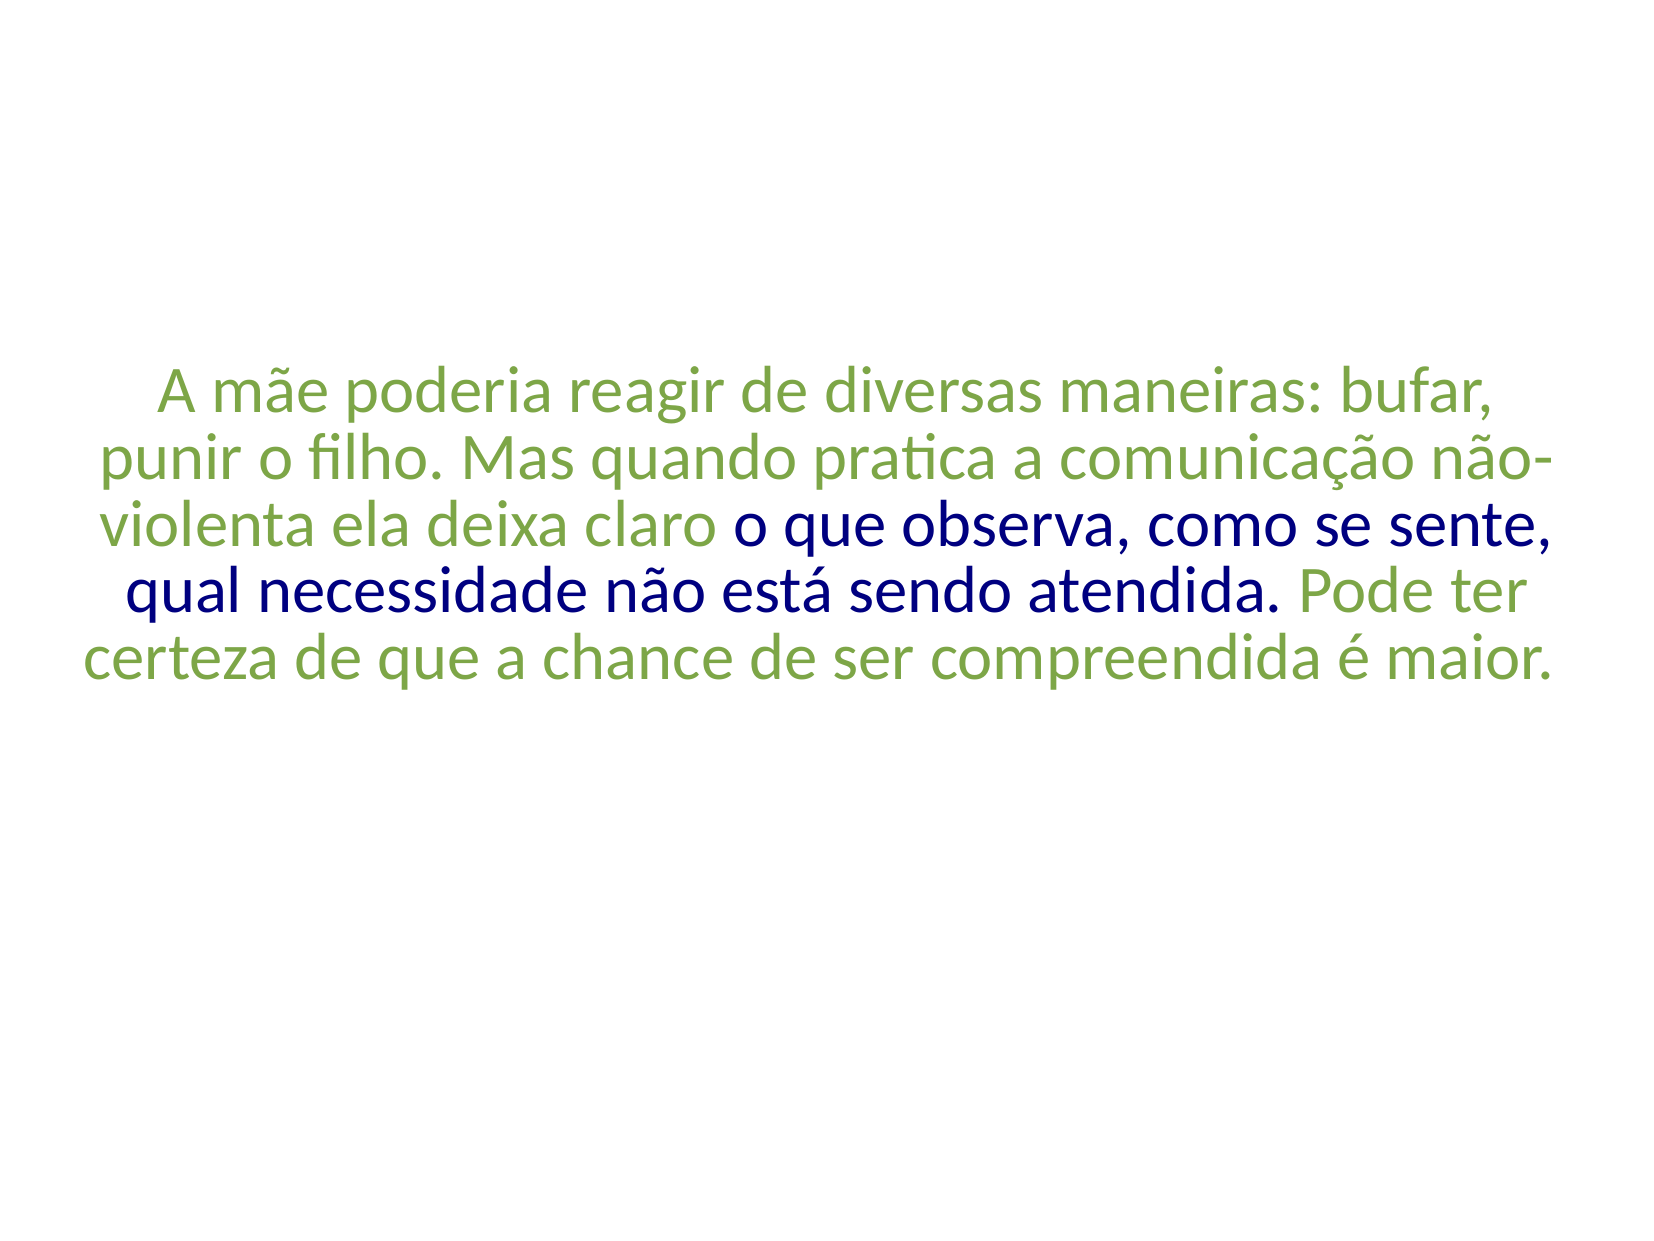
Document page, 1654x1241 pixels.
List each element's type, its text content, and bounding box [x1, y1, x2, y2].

subtitle A mãe poderia reagir de diversas maneiras: bufar, punir o filho. Mas quando pratica a comunicação não-violenta ela deixa claro o que observa, como se sente, qual necessidade não está sendo atendida. Pode ter certeza de que a chance de ser compreendida é maior. [82, 56, 1571, 1102]
